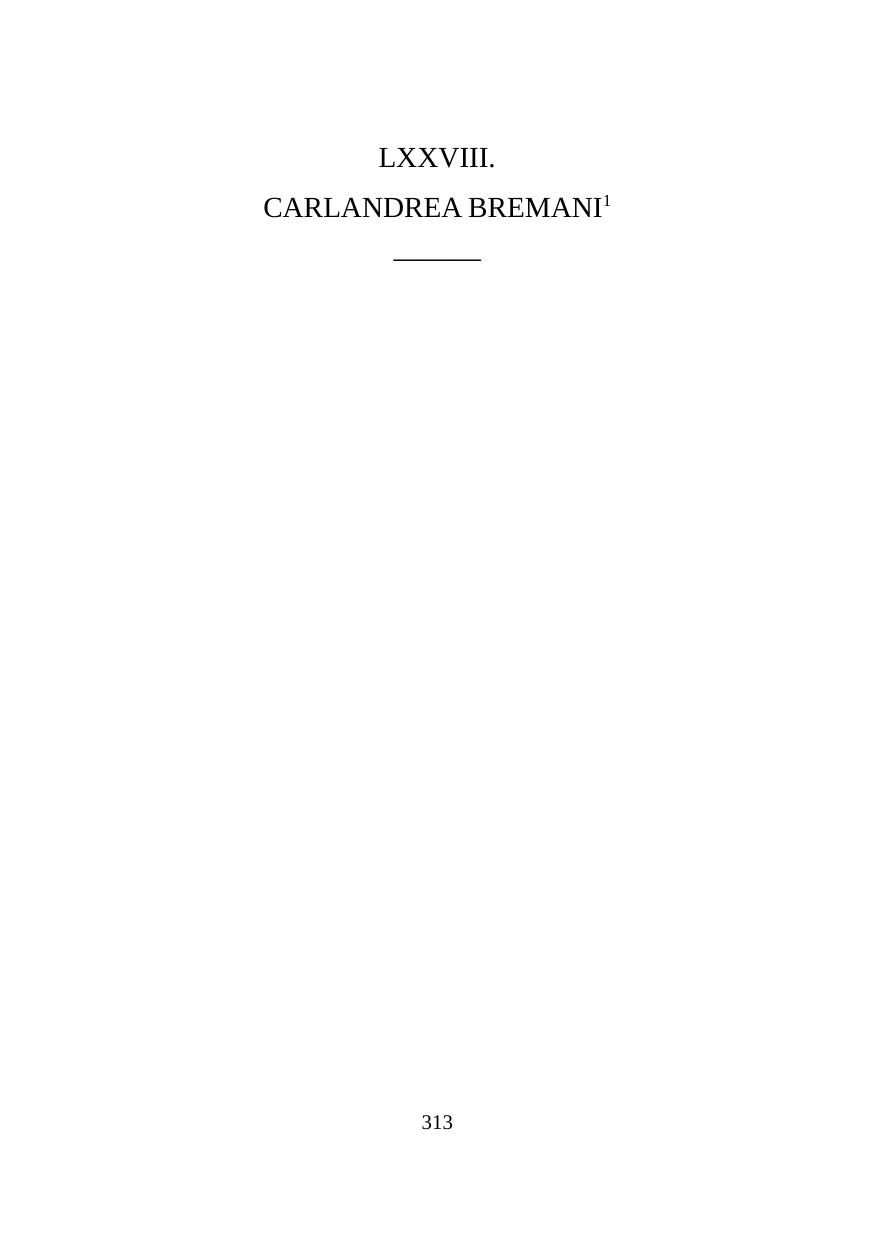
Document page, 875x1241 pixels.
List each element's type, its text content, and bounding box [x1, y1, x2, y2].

subtitle LXXVIII. CARLANDREA BREMANI ――― [106, 140, 768, 274]
